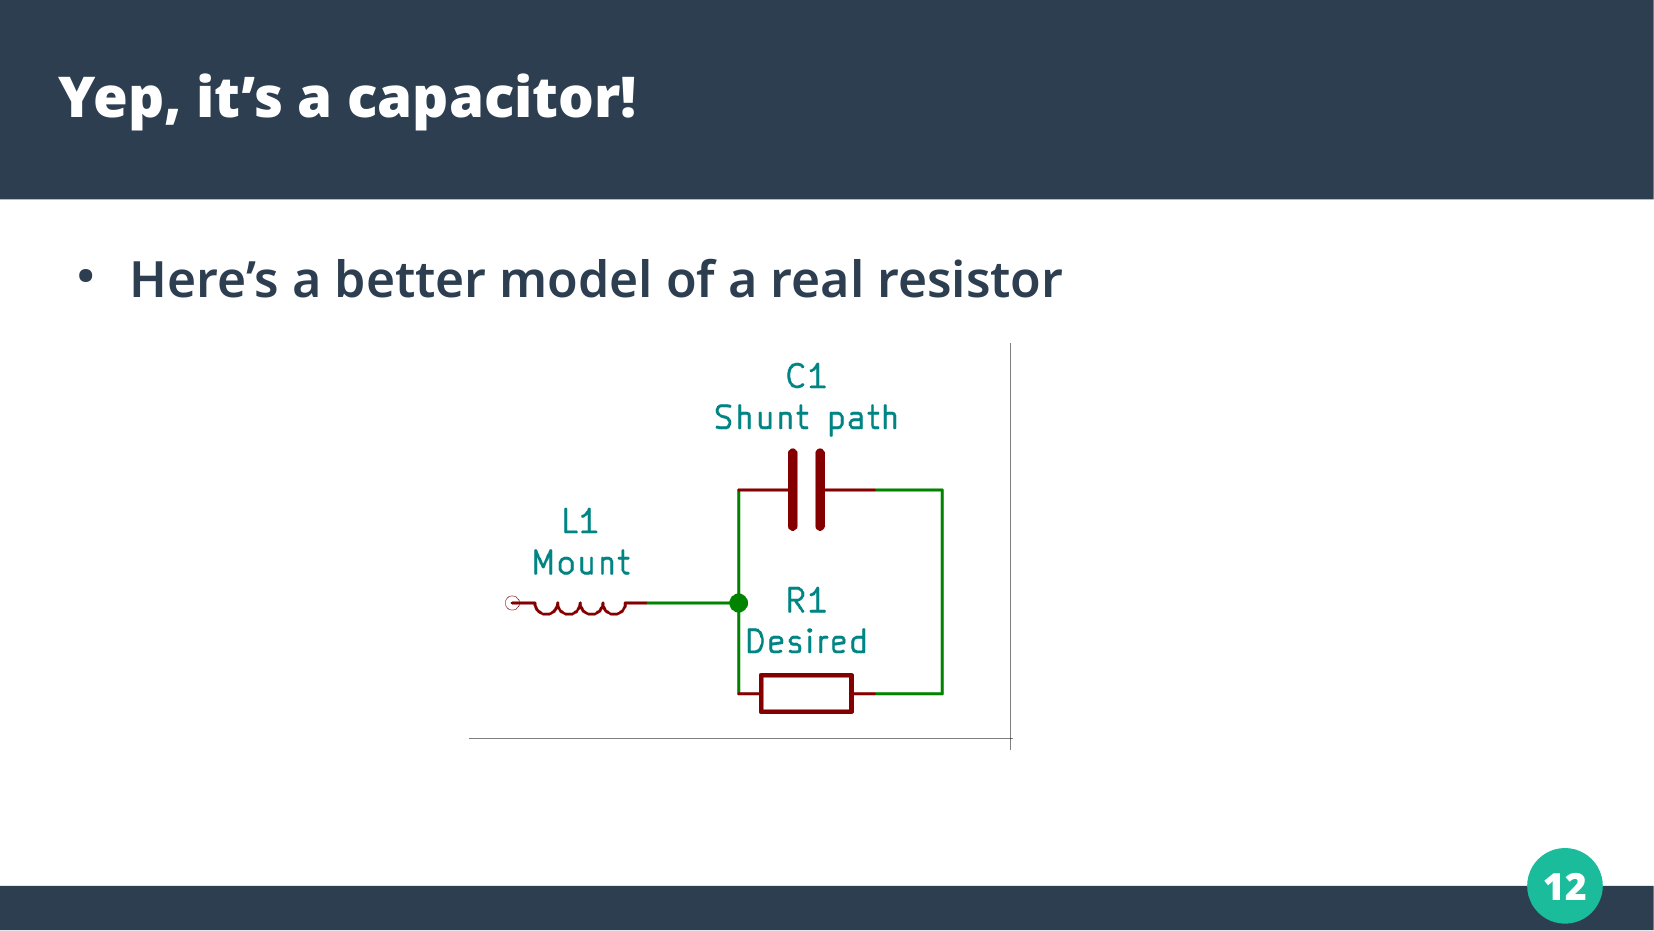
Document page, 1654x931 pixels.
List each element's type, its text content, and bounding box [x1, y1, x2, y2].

picture [469, 343, 1013, 751]
list Here’s a better model of a real resistor [59, 243, 1595, 864]
title Yep, it’s a capacitor! [59, 37, 1595, 155]
